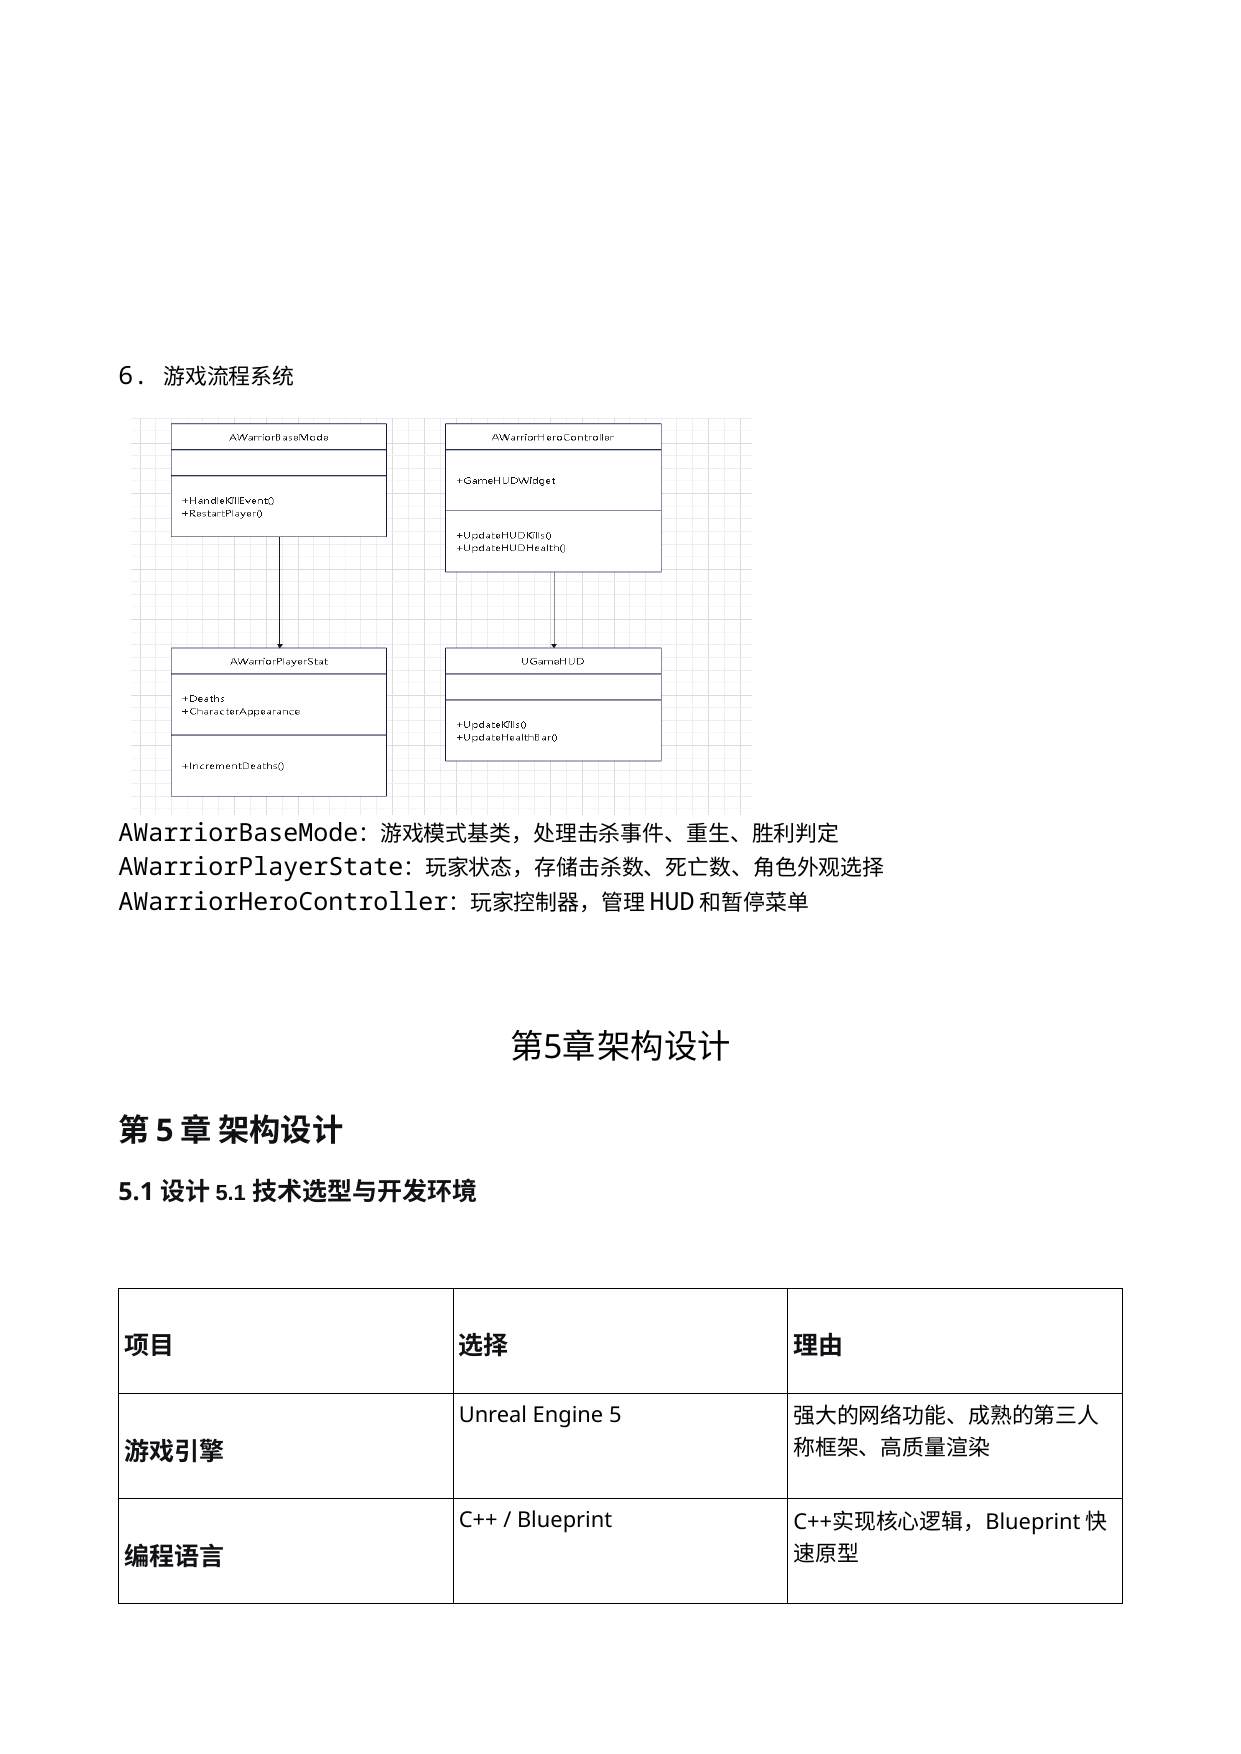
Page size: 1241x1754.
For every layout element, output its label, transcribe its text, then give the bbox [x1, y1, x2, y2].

subtitle 5.1 设计5.1 技术选型与开发环境 [118, 1172, 1122, 1208]
table_cell C++实现核心逻辑，Blueprint快速原型 [788, 1499, 1122, 1603]
subtitle 第5章 架构设计 [118, 1106, 1122, 1151]
table_header 项目 [119, 1289, 453, 1393]
subtitle 架构设计 [118, 1019, 1122, 1068]
picture [131, 413, 753, 815]
text 6. 游戏流程系统 [118, 358, 1122, 392]
table_cell 强大的网络功能、成熟的第三人称框架、高质量渲染 [788, 1394, 1122, 1498]
table_cell 游戏引擎 [119, 1394, 453, 1498]
table_header 理由 [788, 1289, 1122, 1393]
table_cell 编程语言 [119, 1499, 453, 1603]
table_cell C++ / Blueprint [454, 1499, 787, 1603]
text AWarriorBaseMode：游戏模式基类，处理击杀事件、重生、胜利判定 AWarriorPlayerState：玩家状态，存储击杀数、死亡数、角色外观选择 AWarriorHeroController：玩家控制器，管理HUD和暂停菜单 [118, 392, 1122, 917]
table_cell Unreal Engine 5 [454, 1394, 787, 1498]
table_header 选择 [454, 1289, 787, 1393]
